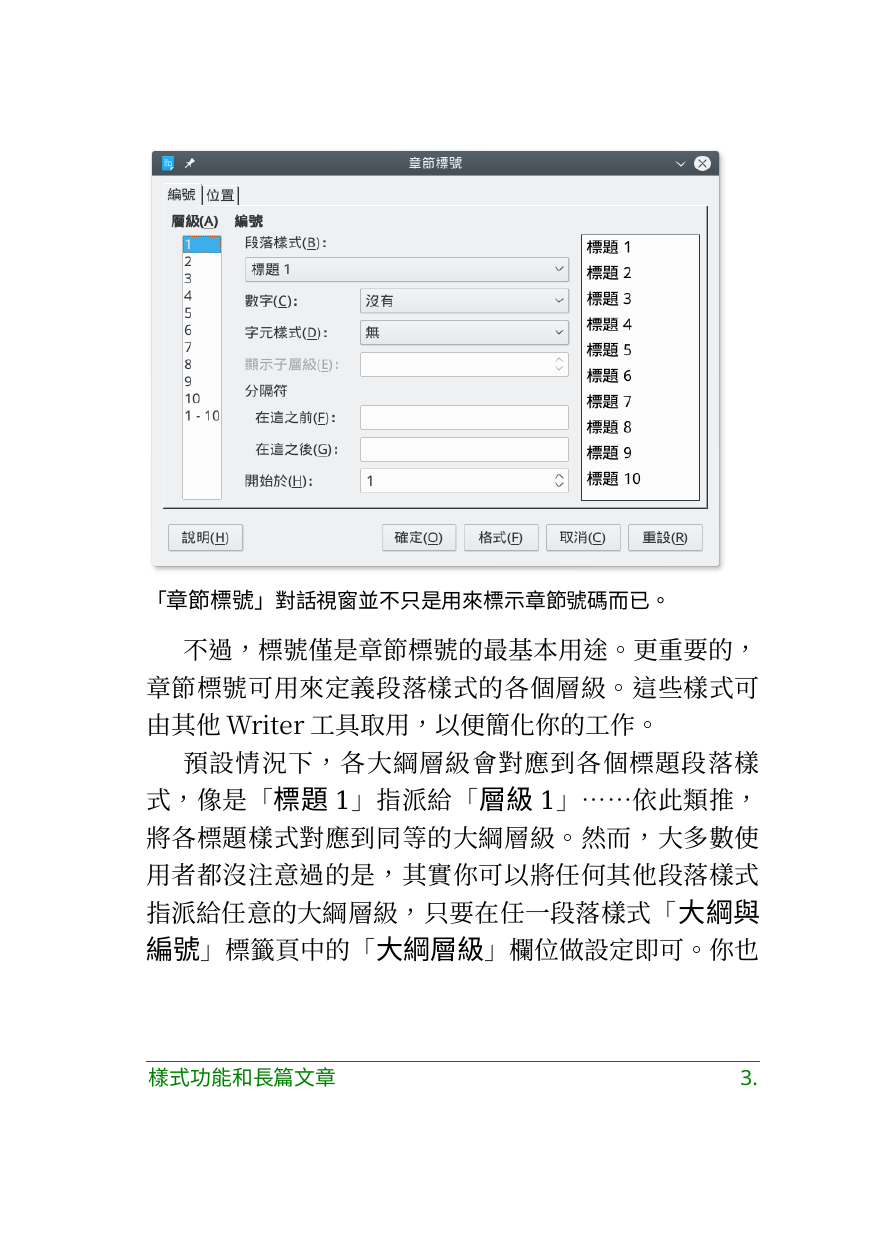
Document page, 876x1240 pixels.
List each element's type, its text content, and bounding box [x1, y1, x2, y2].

text 不過，標號僅是章節標號的最基本用途。更重要的，章節標號可用來定義段落樣式的各個層級。這些樣式可由其他Writer工具取用，以便簡化你的工作。 [146, 629, 760, 742]
table_cell 「章節標號」對話視窗並不只是用來標示章節號碼而已。 [146, 579, 760, 614]
table_header [146, 146, 760, 579]
text 預設情況下，各大綱層級會對應到各個標題段落樣式，像是「標題1」指派給「層級1」……依此類推，將各標題樣式對應到同等的大綱層級。然而，大多數使用者都沒注意過的是，其實你可以將任何其他段落樣式指派給任意的大綱層級，只要在任一段落樣式「大綱與編號」標籤頁中的「大綱層級」欄位做設定即可。你也 [146, 742, 760, 967]
picture [145, 145, 730, 577]
